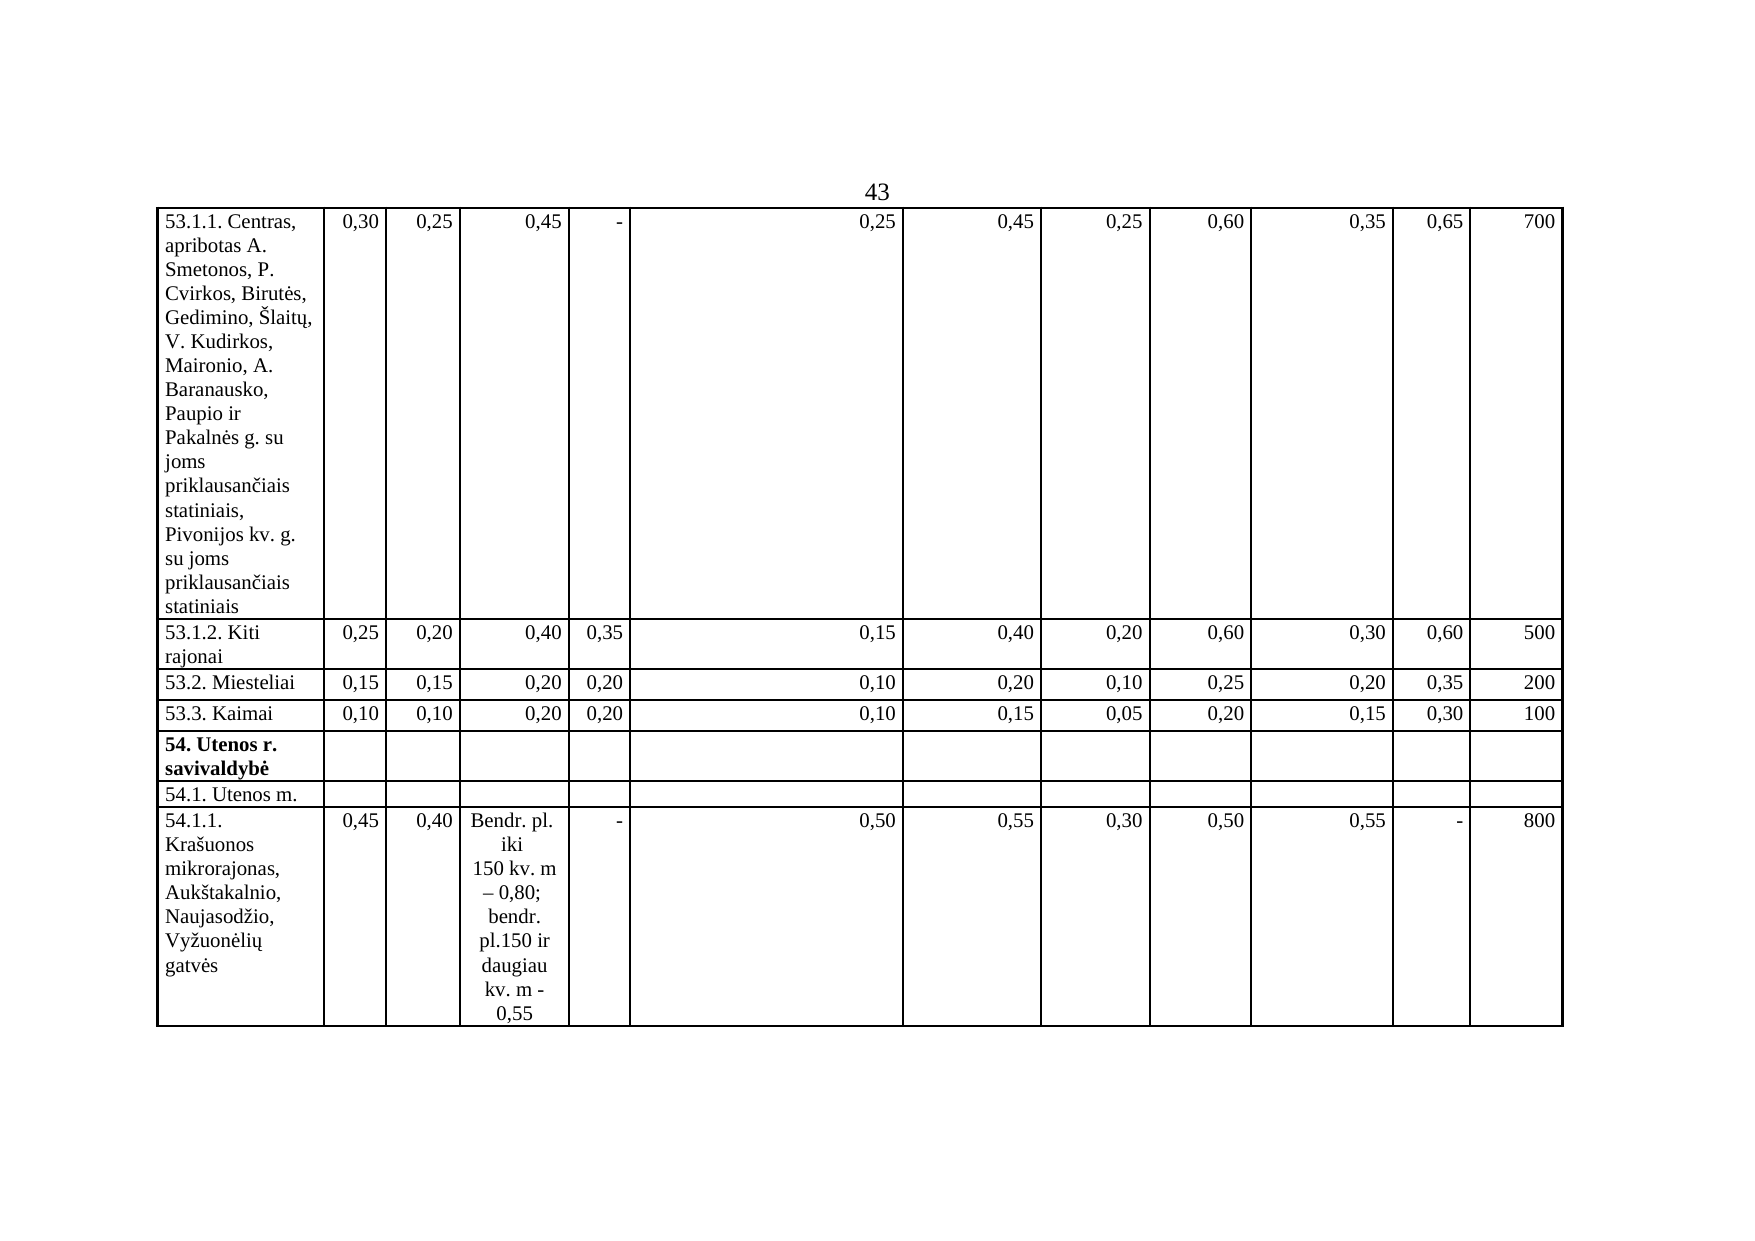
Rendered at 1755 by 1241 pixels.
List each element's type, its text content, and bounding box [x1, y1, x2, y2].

table_cell Bendr. pl. iki 150 kv. m – 0,80; bendr. pl.150 ir daugiau kv. m - 0,55 [461, 808, 568, 1025]
table_cell 500 [1471, 620, 1561, 668]
table_cell - [570, 808, 629, 1025]
table_cell 700 [1471, 209, 1561, 618]
table_cell [387, 732, 459, 780]
table_cell [1042, 782, 1149, 806]
table_cell 0,40 [904, 620, 1040, 668]
table_cell 800 [1471, 808, 1561, 1025]
table_cell [387, 782, 459, 806]
table_cell [570, 782, 629, 806]
table_cell [1590, 806, 1597, 1025]
table_cell [1151, 732, 1250, 780]
table_cell 0,35 [1252, 209, 1392, 618]
table_cell [1586, 780, 1590, 806]
table_cell [1252, 732, 1392, 780]
table_cell [1564, 668, 1586, 699]
table_cell [1471, 732, 1561, 780]
table_cell 53.1.1. Centras, apribotas A. Smetonos, P. Cvirkos, Birutės, Gedimino, Šlaitų, V. Kudirkos, Maironio, A. Baranausko, Paupio ir Pakalnės g. su joms priklausančiais statiniais, Pivonijos kv. g. su joms priklausančiais statiniais [159, 209, 323, 618]
table_cell [1394, 782, 1469, 806]
table_cell 0,25 [631, 209, 902, 618]
table_cell 0,20 [1151, 701, 1250, 730]
table_cell 0,15 [1252, 701, 1392, 730]
table_cell 0,35 [570, 620, 629, 668]
table_cell [904, 732, 1040, 780]
table_cell [1564, 730, 1586, 780]
table_cell 0,15 [387, 670, 459, 699]
table_cell 54. Utenos r. savivaldybė [159, 732, 323, 780]
table_cell 0,60 [1151, 209, 1250, 618]
table_cell 0,50 [631, 808, 902, 1025]
table_cell 0,20 [461, 670, 568, 699]
table_cell 0,25 [1151, 670, 1250, 699]
table_cell [325, 732, 385, 780]
table_cell [325, 782, 385, 806]
table_cell 0,25 [325, 620, 385, 668]
table_cell 0,40 [387, 808, 459, 1025]
table_cell [1586, 668, 1590, 699]
table_cell [1394, 732, 1469, 780]
table_cell 0,15 [325, 670, 385, 699]
table_cell 0,10 [631, 670, 902, 699]
table_cell [1586, 806, 1590, 1025]
table_cell [1590, 618, 1597, 668]
table_cell 0,45 [904, 209, 1040, 618]
table_cell [1590, 780, 1597, 806]
table_cell 0,10 [325, 701, 385, 730]
table_cell 54.1.1. Krašuonos mikrorajonas, Aukštakalnio, Naujasodžio, Vyžuonėlių gatvės [159, 808, 323, 1025]
table_cell [461, 732, 568, 780]
table_cell 0,20 [461, 701, 568, 730]
table_cell 0,30 [1394, 701, 1469, 730]
table_cell 0,20 [387, 620, 459, 668]
table_cell [1586, 730, 1590, 780]
table_cell [1564, 207, 1586, 618]
table_cell 100 [1471, 701, 1561, 730]
table_cell 0,15 [904, 701, 1040, 730]
table_cell [904, 782, 1040, 806]
table_cell 53.2. Miesteliai [159, 670, 323, 699]
table_cell 0,50 [1151, 808, 1250, 1025]
table_cell 0,10 [387, 701, 459, 730]
table_cell [570, 732, 629, 780]
table_cell [1564, 618, 1586, 668]
table_cell 0,60 [1151, 620, 1250, 668]
table_cell 0,35 [1394, 670, 1469, 699]
table_cell [631, 782, 902, 806]
table_cell 0,20 [1042, 620, 1149, 668]
table_cell 53.1.2. Kiti rajonai [159, 620, 323, 668]
table_cell [1471, 782, 1561, 806]
table_cell 0,45 [461, 209, 568, 618]
table_cell 200 [1471, 670, 1561, 699]
table_cell 54.1. Utenos m. [159, 782, 323, 806]
table_cell 0,20 [904, 670, 1040, 699]
table_cell 0,60 [1394, 620, 1469, 668]
table_cell 0,65 [1394, 209, 1469, 618]
table_cell - [1394, 808, 1469, 1025]
table_cell [1564, 780, 1586, 806]
table_cell [1586, 207, 1590, 618]
table_cell [1252, 782, 1392, 806]
table_cell [1586, 699, 1590, 730]
table_cell 0,05 [1042, 701, 1149, 730]
table_cell 0,45 [325, 808, 385, 1025]
table_cell 0,10 [631, 701, 902, 730]
table_cell 0,55 [1252, 808, 1392, 1025]
table_cell [1564, 806, 1586, 1025]
table_cell 0,25 [387, 209, 459, 618]
table_cell 0,20 [570, 670, 629, 699]
table_cell 0,20 [1252, 670, 1392, 699]
table_cell [1590, 207, 1597, 618]
table_cell 0,40 [461, 620, 568, 668]
table_cell [1151, 782, 1250, 806]
table_cell - [570, 209, 629, 618]
table_cell 0,55 [904, 808, 1040, 1025]
table_cell 0,20 [570, 701, 629, 730]
table_cell [1590, 730, 1597, 780]
table_cell 0,10 [1042, 670, 1149, 699]
table_cell [1590, 699, 1597, 730]
table_cell [1564, 699, 1586, 730]
table_cell 0,30 [1042, 808, 1149, 1025]
table_cell 53.3. Kaimai [159, 701, 323, 730]
table_cell 0,30 [1252, 620, 1392, 668]
table_cell [1590, 668, 1597, 699]
table_cell [1586, 618, 1590, 668]
table_cell [461, 782, 568, 806]
table_cell 0,30 [325, 209, 385, 618]
table_cell [1042, 732, 1149, 780]
table_cell 0,25 [1042, 209, 1149, 618]
table_cell [631, 732, 902, 780]
table_cell 0,15 [631, 620, 902, 668]
